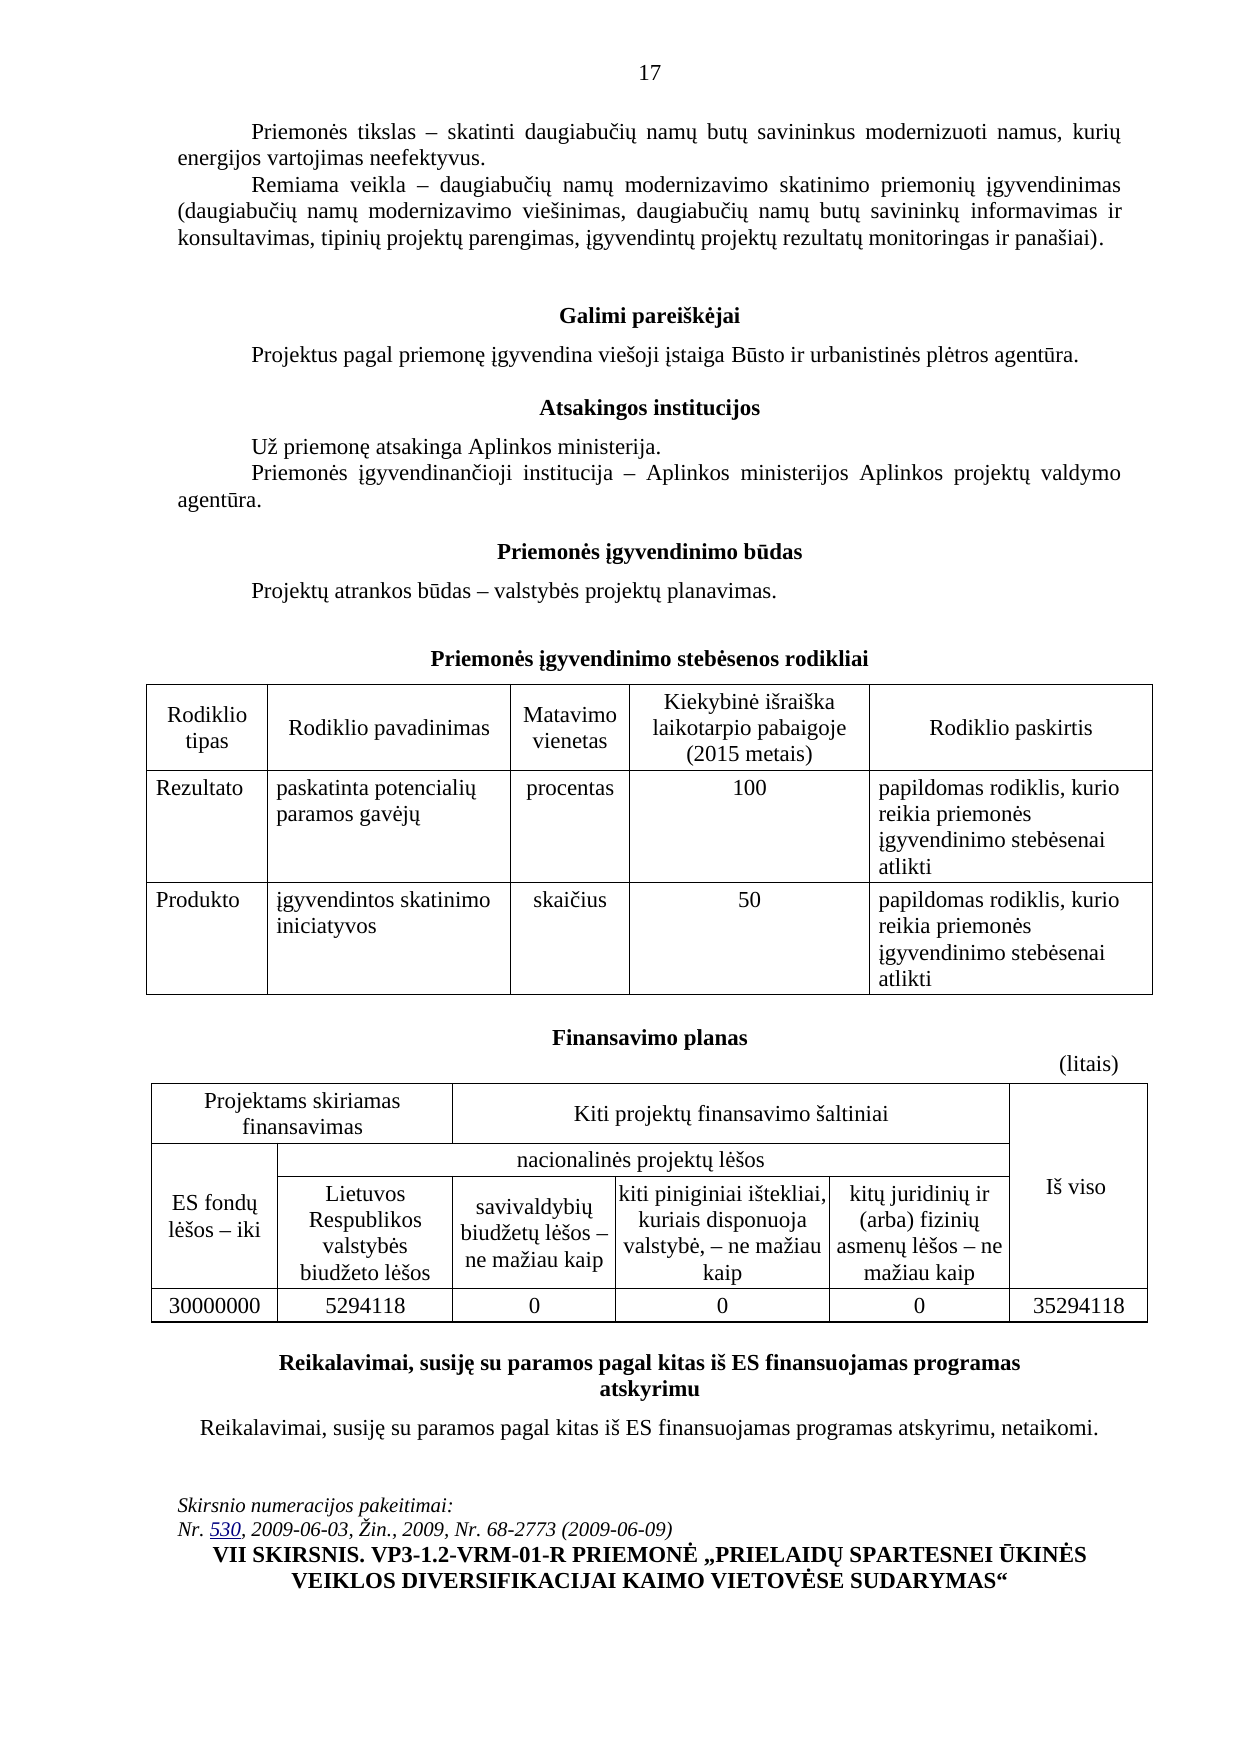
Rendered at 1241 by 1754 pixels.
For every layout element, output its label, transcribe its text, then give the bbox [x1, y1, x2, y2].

text Priemonės įgyvendinimo stebėsenos rodikliai [177, 645, 1122, 671]
text Projektus pagal priemonę įgyvendina viešoji įstaiga Būsto ir urbanistinės plėtros agentūra. [177, 341, 1122, 368]
text Atsakingos institucijos [177, 394, 1122, 421]
table_header Rodiklio tipas [147, 685, 267, 770]
table_cell 30000000 [152, 1289, 277, 1321]
table_cell 0 [616, 1289, 829, 1321]
table_cell Lietuvos Respublikos valstybės biudžeto lėšos [278, 1177, 452, 1288]
table_cell papildomas rodiklis, kurio reikia priemonės įgyvendinimo stebėsenai atlikti [870, 771, 1152, 882]
table_cell skaičius [511, 883, 629, 994]
table_cell Produkto [147, 883, 267, 994]
text Finansavimo planas [177, 1024, 1122, 1050]
text Galimi pareiškėjai [177, 303, 1122, 329]
table_cell nacionalinės projektų lėšos [278, 1144, 1009, 1176]
text Priemonės tikslas – skatinti daugiabučių namų butų savininkus modernizuoti namus, kurių energijos vartojimas neefektyvus. [177, 118, 1122, 171]
table_header Projektams skiriamas finansavimas [152, 1084, 452, 1143]
text Priemonės įgyvendinimo būdas [177, 538, 1122, 565]
text Reikalavimai, susiję su paramos pagal kitas iš ES finansuojamas programas atskyrimu, netaikomi. [177, 1414, 1122, 1440]
table_cell 0 [453, 1289, 615, 1321]
text Nr. 530, 2009-06-03, Žin., 2009, Nr. 68-2773 (2009-06-09) [177, 1517, 1122, 1541]
table_cell procentas [511, 771, 629, 882]
text Reikalavimai, susiję su paramos pagal kitas iš ES finansuojamas programas atskyrimu [177, 1349, 1122, 1401]
table_cell ES fondų lėšos – iki [152, 1144, 277, 1288]
text Projektų atrankos būdas – valstybės projektų planavimas. [177, 577, 1122, 604]
table_cell savivaldybių biudžetų lėšos – ne mažiau kaip [453, 1177, 615, 1288]
table_cell 35294118 [1010, 1289, 1147, 1321]
table_cell kitų juridinių ir (arba) fizinių asmenų lėšos – ne mažiau kaip [830, 1177, 1009, 1288]
text Remiama veikla – daugiabučių namų modernizavimo skatinimo priemonių įgyvendinimas (daugiabučių namų modernizavimo viešinimas, daugiabučių namų butų savininkų informavimas ir konsultavimas, tipinių projektų parengimas, įgyvendintų projektų rezultatų monitoringas ir panašiai). [177, 171, 1122, 250]
table_cell 0 [830, 1289, 1009, 1321]
text Priemonės įgyvendinančioji institucija – Aplinkos ministerijos Aplinkos projektų valdymo agentūra. [177, 459, 1122, 512]
table_header Iš viso [1010, 1084, 1147, 1288]
text (litais) [177, 1050, 1119, 1077]
table_header Matavimo vienetas [511, 685, 629, 770]
table_cell 5294118 [278, 1289, 452, 1321]
table_header Kiti projektų finansavimo šaltiniai [453, 1084, 1009, 1143]
table_cell įgyvendintos skatinimo iniciatyvos [268, 883, 510, 994]
table_header Kiekybinė išraiška laikotarpio pabaigoje (2015 metais) [630, 685, 869, 770]
text VII SKIRSNIS. VP3-1.2-VRM-01-R PRIEMONĖ „Prielaidų spartesnei ūkinės veiklos diversifikacijai kaimo vietovėse sudarymas“ [177, 1541, 1122, 1594]
table_cell papildomas rodiklis, kurio reikia priemonės įgyvendinimo stebėsenai atlikti [870, 883, 1152, 994]
table_cell kiti piniginiai ištekliai, kuriais disponuoja valstybė, – ne mažiau kaip [616, 1177, 829, 1288]
text Už priemonę atsakinga Aplinkos ministerija. [177, 433, 1122, 459]
text Skirsnio numeracijos pakeitimai: [177, 1493, 1122, 1517]
table_cell Rezultato [147, 771, 267, 882]
table_cell paskatinta potencialių paramos gavėjų [268, 771, 510, 882]
table_cell 50 [630, 883, 869, 994]
table_header Rodiklio paskirtis [870, 685, 1152, 770]
table_cell 100 [630, 771, 869, 882]
table_header Rodiklio pavadinimas [268, 685, 510, 770]
